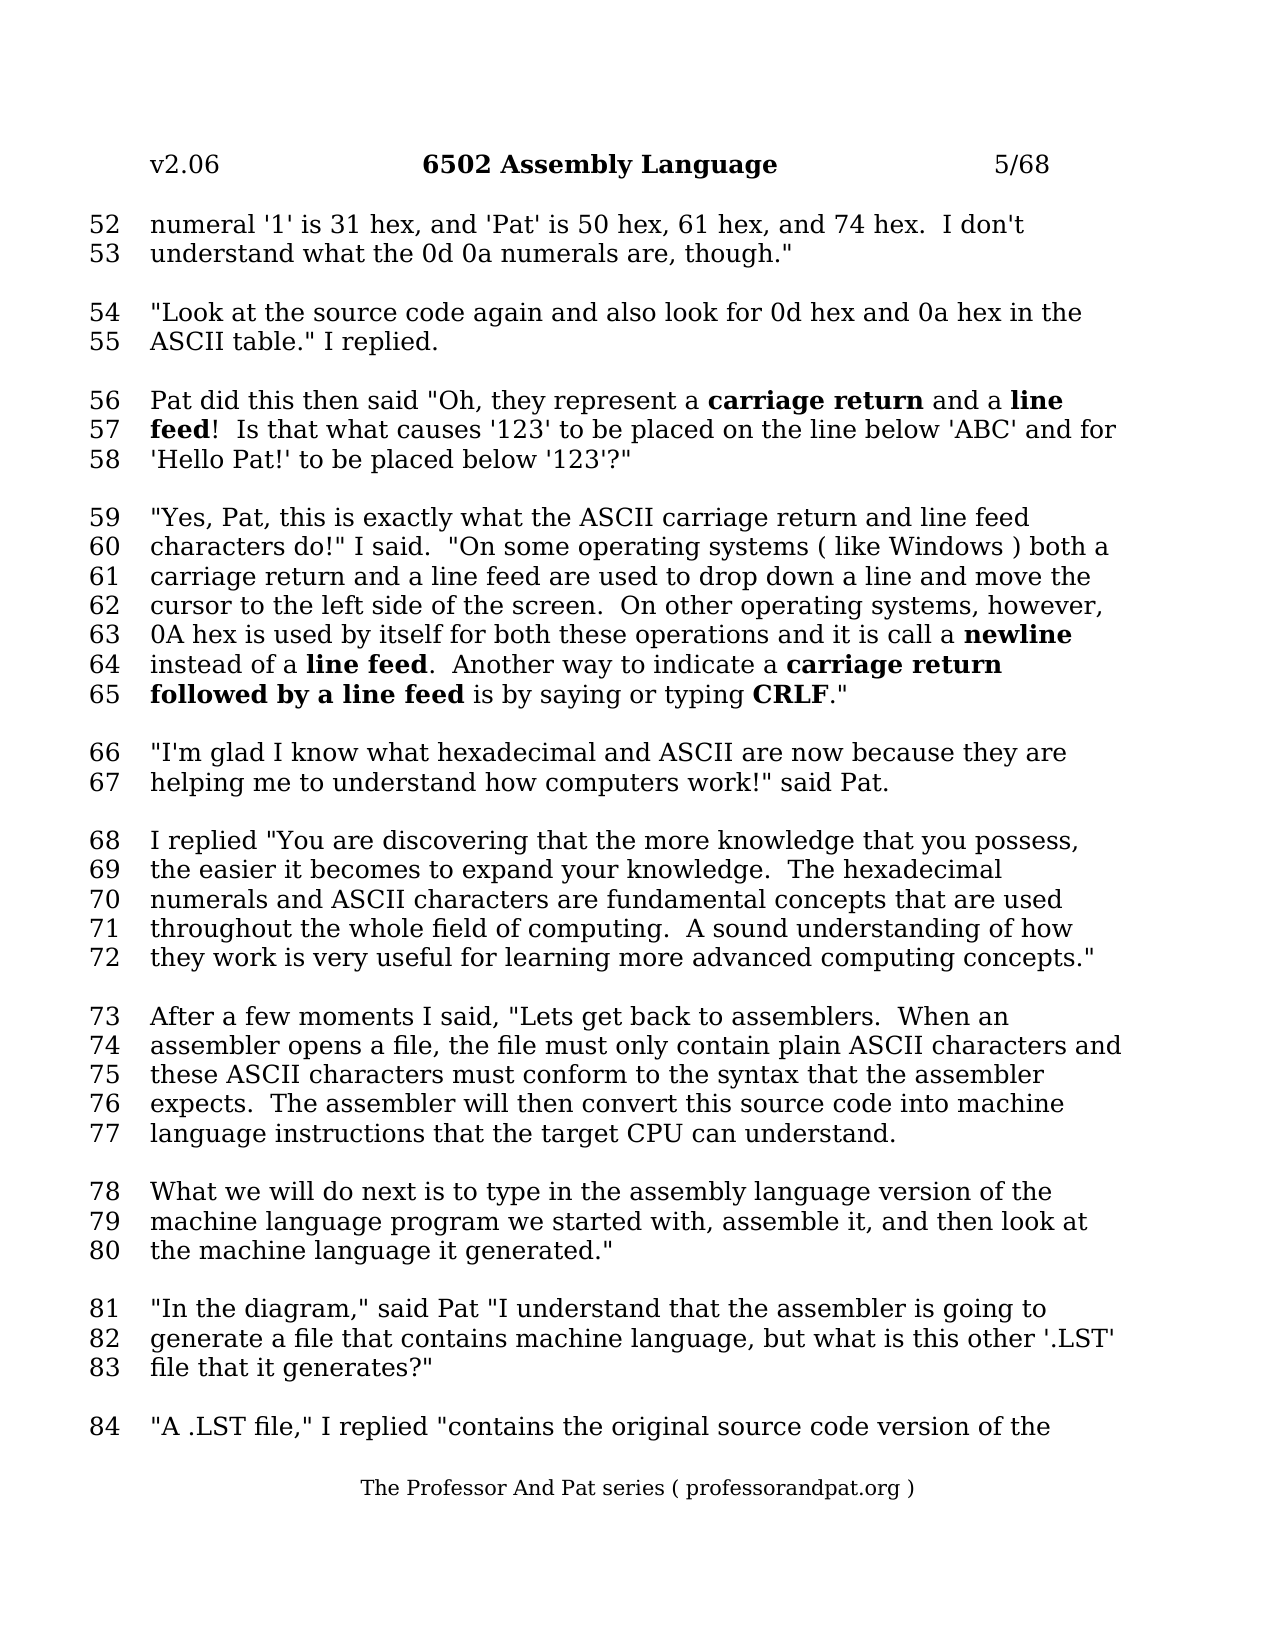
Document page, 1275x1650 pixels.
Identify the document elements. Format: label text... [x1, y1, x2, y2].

text "Look at the source code again and also look for 0d hex and 0a hex in the ASCII table." I replied. [150, 298, 1125, 356]
text "I'm glad I know what hexadecimal and ASCII are now because they are helping me to understand how computers work!" said Pat. [150, 738, 1125, 797]
text numeral '1' is 31 hex, and 'Pat' is 50 hex, 61 hex, and 74 hex. I don't understand what the 0d 0a numerals are, though." [150, 210, 1125, 268]
text Pat did this then said "Oh, they represent a carriage return and a line feed! Is that what causes '123' to be placed on the line below 'ABC' and for 'Hello Pat!' to be placed below '123'?" [150, 386, 1125, 474]
text After a few moments I said, "Lets get back to assemblers. When an assembler opens a file, the file must only contain plain ASCII characters and these ASCII characters must conform to the syntax that the assembler expects. The assembler will then convert this source code into machine language instructions that the target CPU can understand. [150, 1002, 1125, 1148]
text "A .LST file," I replied "contains the original source code version of the [150, 1412, 1125, 1441]
text What we will do next is to type in the assembly language version of the machine language program we started with, assemble it, and then look at the machine language it generated." [150, 1177, 1125, 1265]
text "Yes, Pat, this is exactly what the ASCII carriage return and line feed characters do!" I said. "On some operating systems ( like Windows ) both a carriage return and a line feed are used to drop down a line and move the cursor to the left side of the screen. On other operating systems, however, 0A hex is used by itself for both these operations and it is call a newline instead of a line feed. Another way to indicate a carriage return followed by a line feed is by saying or typing CRLF." [150, 503, 1125, 709]
text "In the diagram," said Pat "I understand that the assembler is going to generate a file that contains machine language, but what is this other '.LST' file that it generates?" [150, 1294, 1125, 1382]
text I replied "You are discovering that the more knowledge that you possess, the easier it becomes to expand your knowledge. The hexadecimal numerals and ASCII characters are fundamental concepts that are used throughout the whole field of computing. A sound understanding of how they work is very useful for learning more advanced computing concepts." [150, 826, 1125, 973]
